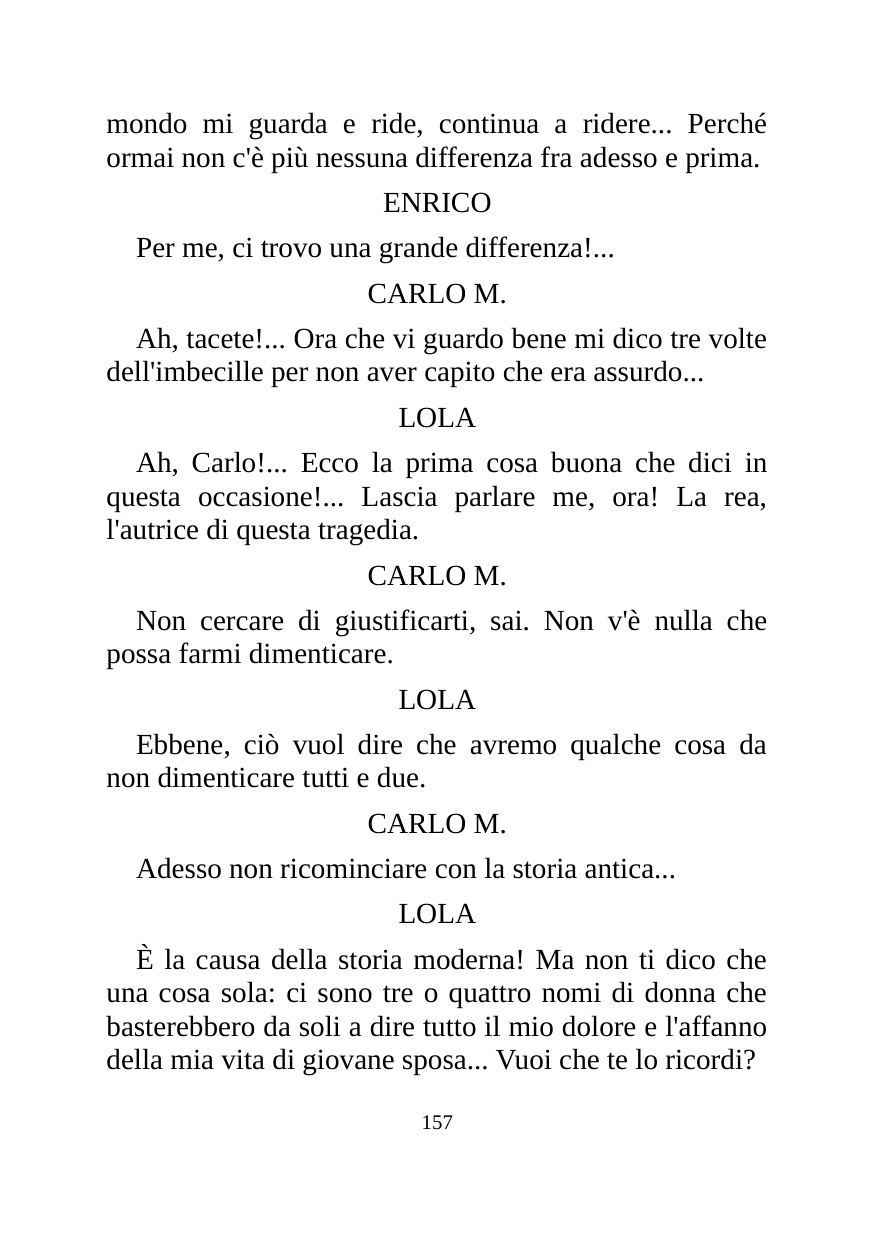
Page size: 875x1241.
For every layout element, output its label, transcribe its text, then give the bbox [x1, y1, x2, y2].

text LOLA [106, 897, 768, 930]
text LOLA [106, 682, 768, 715]
text Non cercare di giustificarti, sai. Non v'è nulla che possa farmi dimenticare. [106, 603, 768, 670]
text Ebbene, ciò vuol dire che avremo qualche cosa da non dimenticare tutti e due. [106, 727, 768, 794]
text CARLO M. [106, 806, 768, 839]
text CARLO M. [106, 276, 768, 309]
text ENRICO [106, 185, 768, 219]
text Adesso non ricominciare con la storia antica... [106, 851, 768, 885]
text Per me, ci trovo una grande differenza!... [106, 230, 768, 264]
text Ah, Carlo!... Ecco la prima cosa buona che dici in questa occasione!... Lascia parlare me, ora! La rea, l'autrice di questa tragedia. [106, 445, 768, 546]
text LOLA [106, 400, 768, 433]
text mondo mi guarda e ride, continua a ridere... Perché ormai non c'è più nessuna differenza fra adesso e prima. [106, 106, 768, 173]
text Ah, tacete!... Ora che vi guardo bene mi dico tre volte dell'imbecille per non aver capito che era assurdo... [106, 321, 768, 388]
text CARLO M. [106, 558, 768, 591]
text È la causa della storia moderna! Ma non ti dico che una cosa sola: ci sono tre o quattro nomi di donna che basterebbero da soli a dire tutto il mio dolore e l'affanno della mia vita di giovane sposa... Vuoi che te lo ricordi? [106, 942, 768, 1076]
